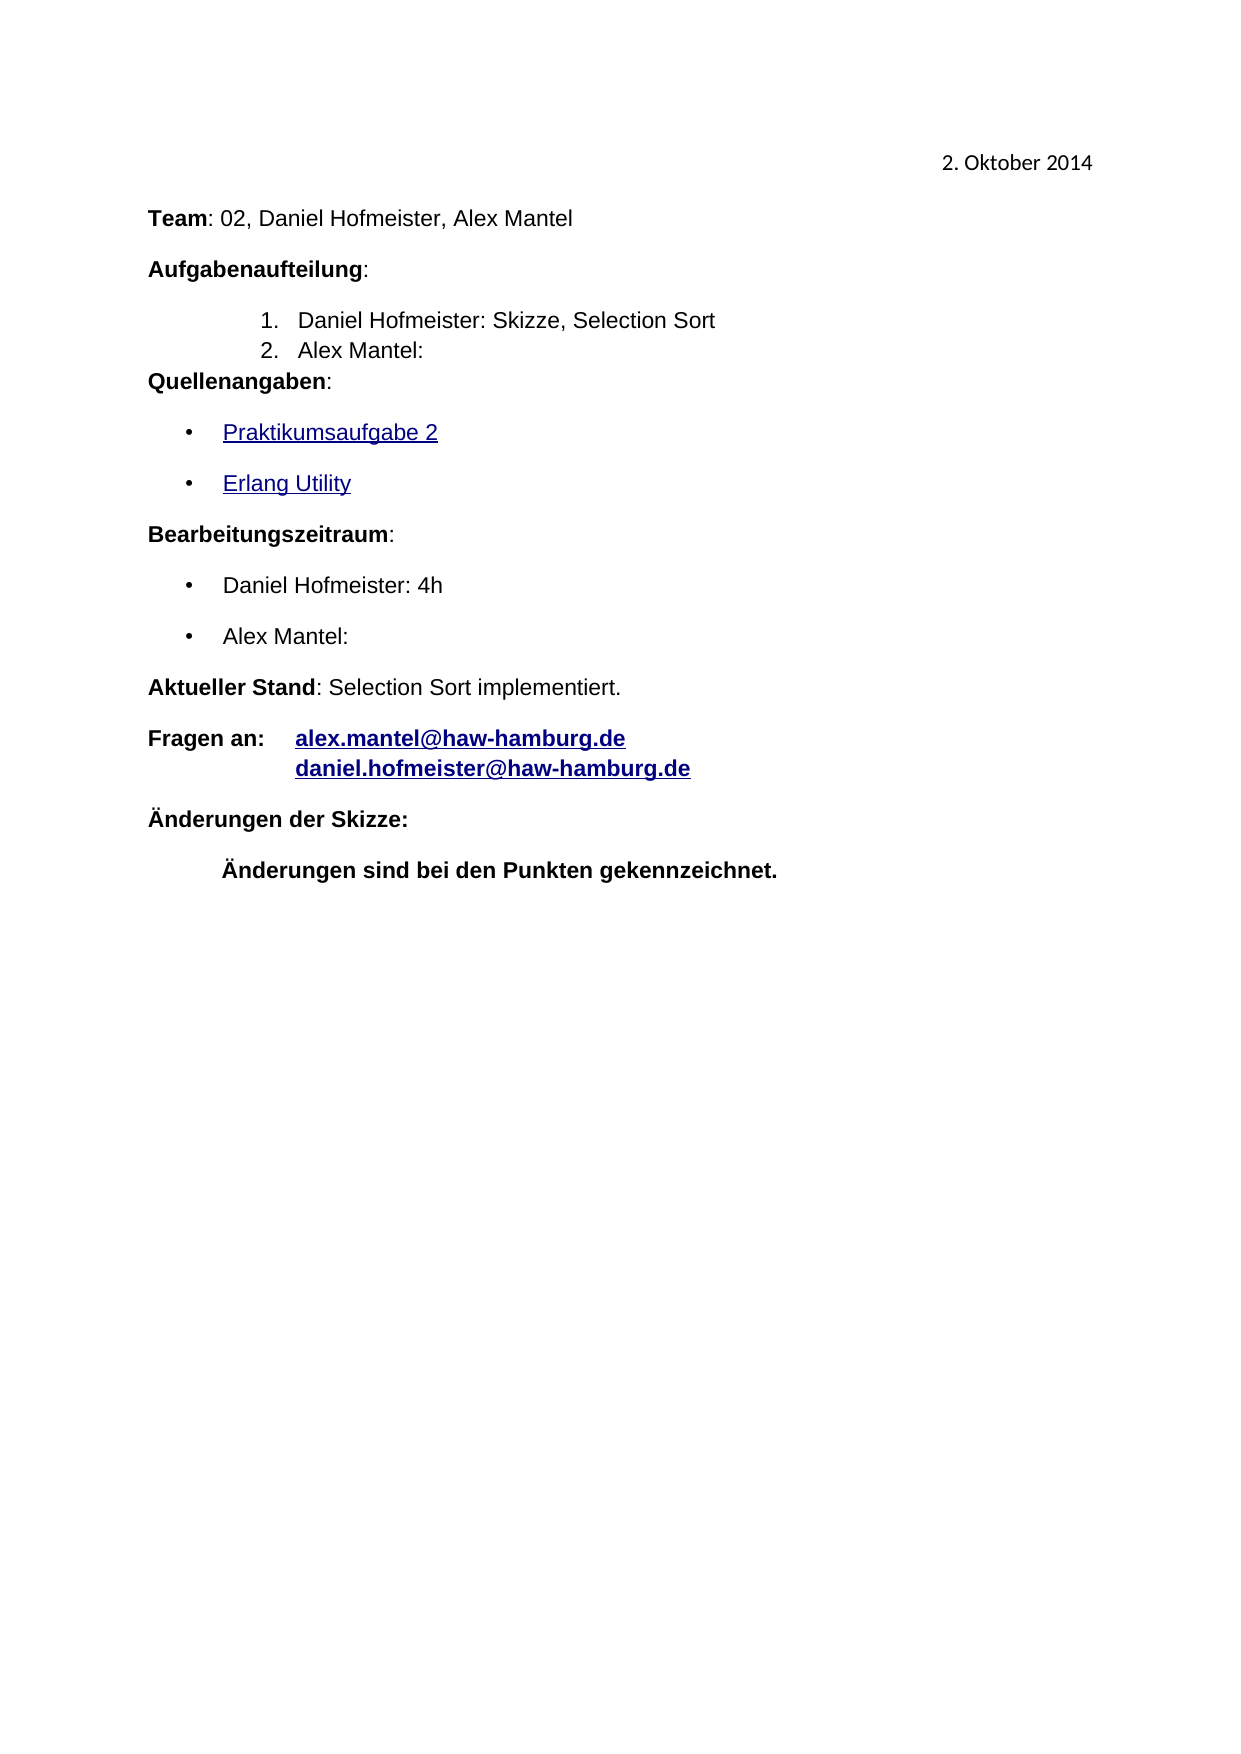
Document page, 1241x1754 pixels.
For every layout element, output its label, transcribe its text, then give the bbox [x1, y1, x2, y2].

list Daniel Hofmeister: Skizze, Selection Sort [260, 307, 1093, 333]
text Fragen an: alex.mantel@haw-hamburg.de daniel.hofmeister@haw-hamburg.de [148, 725, 1093, 781]
text Team: 02, Daniel Hofmeister, Alex Mantel [148, 205, 1093, 231]
text Änderungen sind bei den Punkten gekennzeichnet. [148, 857, 1093, 883]
list Erlang Utility [185, 470, 1093, 496]
text Änderungen der Skizze: [148, 806, 1093, 832]
list Praktikumsaufgabe 2 [185, 419, 1093, 445]
list Daniel Hofmeister: 4h [185, 572, 1093, 598]
text Aufgabenaufteilung: [148, 256, 1093, 282]
list Alex Mantel: [185, 623, 1093, 649]
text Quellenangaben: [148, 368, 1093, 394]
list Alex Mantel: [260, 337, 1093, 364]
text Bearbeitungszeitraum: [148, 521, 1093, 547]
text Aktueller Stand: Selection Sort implementiert. [148, 674, 1093, 700]
